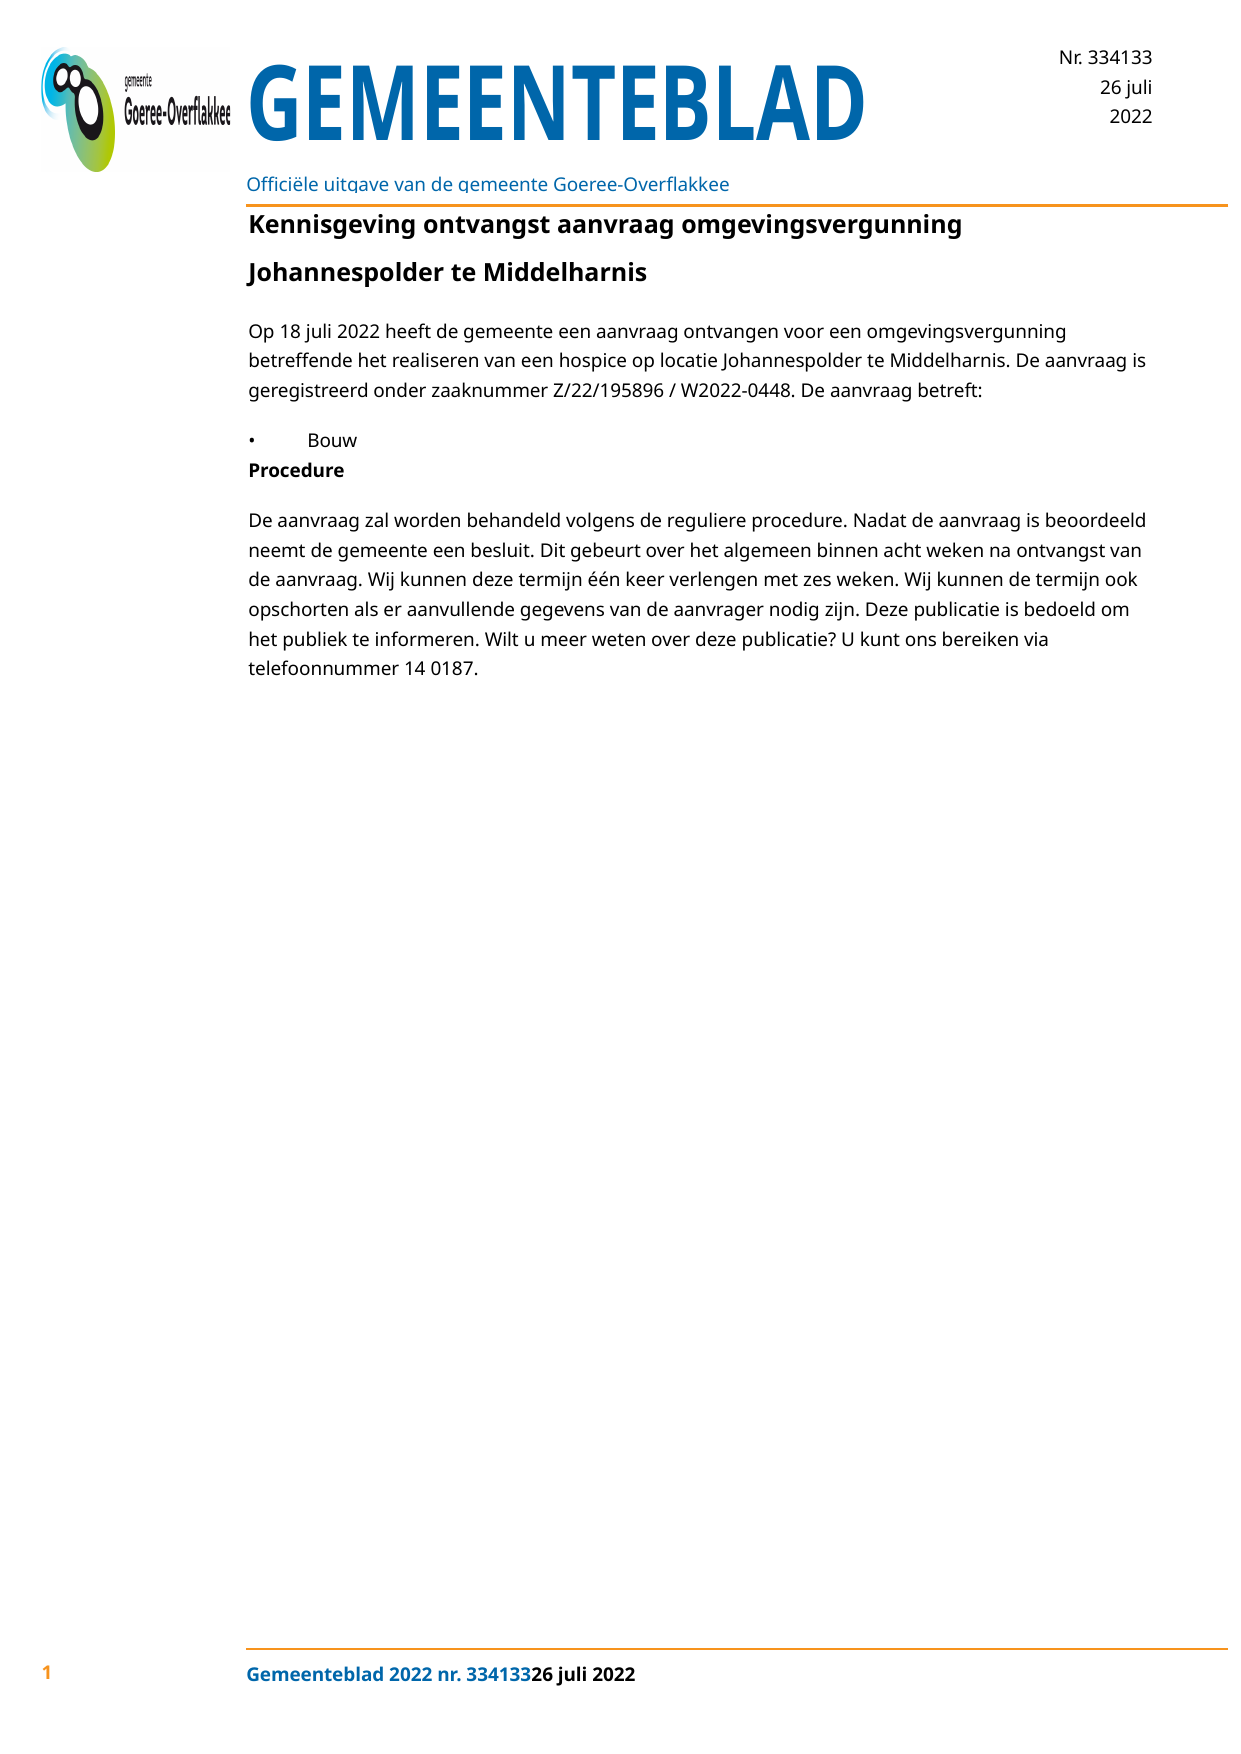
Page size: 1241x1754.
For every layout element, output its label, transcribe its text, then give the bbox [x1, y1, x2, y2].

text Kennisgeving ontvangst aanvraag omgevingsvergunning Johannespolder te Middelharnis [248, 207, 1152, 288]
text Procedure [248, 457, 1152, 483]
picture [41, 47, 231, 172]
text De aanvraag zal worden behandeld volgens de reguliere procedure. Nadat de aanvraag is beoordeeld neemt de gemeente een besluit. Dit gebeurt over het algemeen binnen acht weken na ontvangst van de aanvraag. Wij kunnen deze termijn één keer verlengen met zes weken. Wij kunnen de termijn ook opschorten als er aanvullende gegevens van de aanvrager nodig zijn. Deze publicatie is bedoeld om het publiek te informeren. Wilt u meer weten over deze publicatie? U kunt ons bereiken via telefoonnummer 14 0187. [248, 507, 1152, 681]
text Op 18 juli 2022 heeft de gemeente een aanvraag ontvangen voor een omgevingsvergunning betreffende het realiseren van een hospice op locatie Johannespolder te Middelharnis. De aanvraag is geregistreerd onder zaaknummer Z/22/195896 / W2022-0448. De aanvraag betreft: [248, 318, 1152, 403]
list Bouw [248, 427, 1152, 453]
